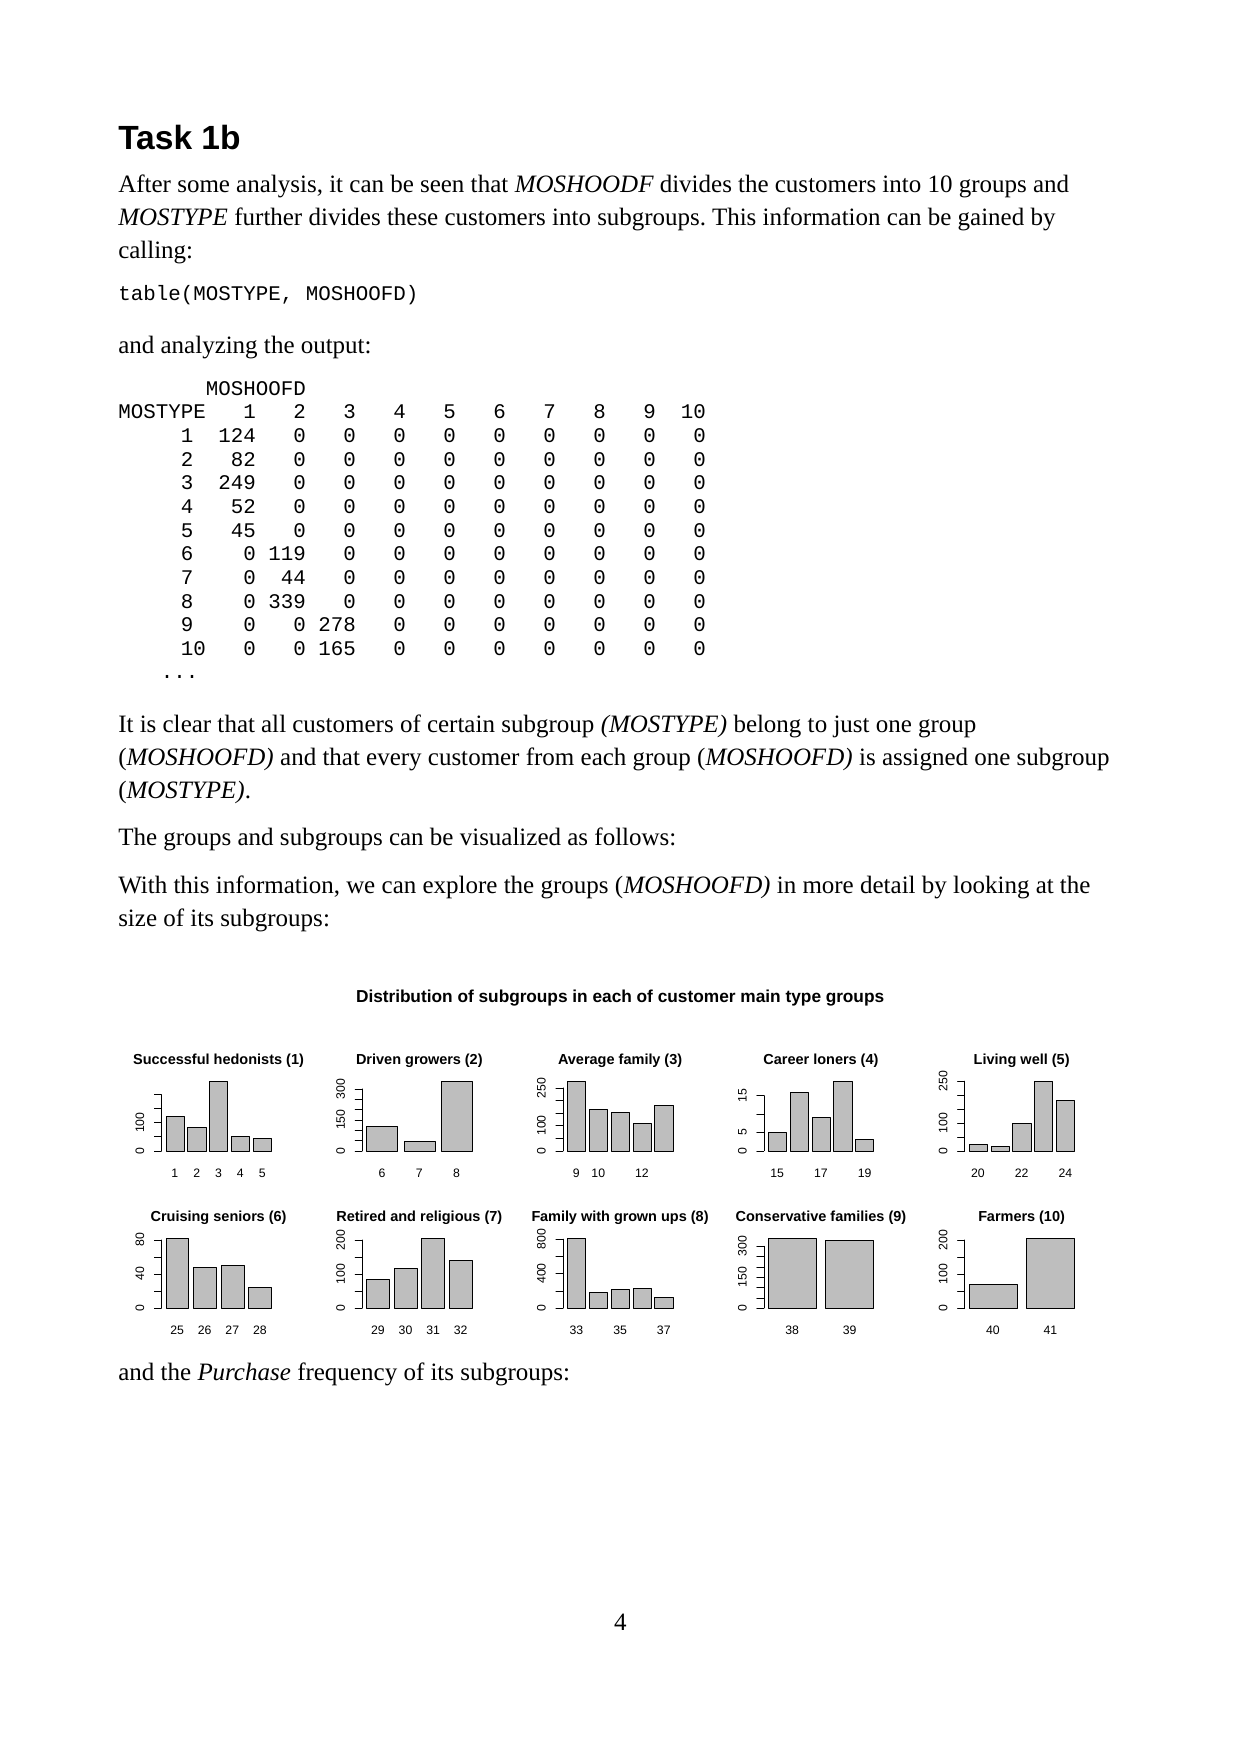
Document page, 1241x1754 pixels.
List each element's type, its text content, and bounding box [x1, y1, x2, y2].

text and analyzing the output: [118, 330, 1122, 359]
text table(MOSTYPE, MOSHOOFD) [118, 283, 1122, 307]
text ... [118, 662, 1122, 685]
text 6 0 119 0 0 0 0 0 0 0 0 [118, 543, 1122, 567]
text MOSTYPE 1 2 3 4 5 6 7 8 9 10 [118, 401, 1122, 425]
text With this information, we can explore the groups (MOSHOOFD) in more detail by looking at the size of its subgroups: [118, 870, 1122, 932]
text 10 0 0 165 0 0 0 0 0 0 0 [118, 638, 1122, 662]
text 2 82 0 0 0 0 0 0 0 0 0 [118, 449, 1122, 472]
text 9 0 0 278 0 0 0 0 0 0 0 [118, 614, 1122, 638]
text It is clear that all customers of certain subgroup (MOSTYPE) belong to just one group (MOSHOOFD) and that every customer from each group (MOSHOOFD) is assigned one subgroup (MOSTYPE). [118, 709, 1122, 804]
text The groups and subgroups can be visualized as follows: [118, 822, 1122, 851]
text After some analysis, it can be seen that MOSHOODF divides the customers into 10 groups and MOSTYPE further divides these customers into subgroups. This information can be gained by calling: [118, 169, 1122, 264]
text 7 0 44 0 0 0 0 0 0 0 0 [118, 567, 1122, 591]
text 3 249 0 0 0 0 0 0 0 0 0 [118, 472, 1122, 496]
text 4 52 0 0 0 0 0 0 0 0 0 [118, 496, 1122, 520]
subtitle Task 1b [118, 118, 1122, 157]
text 8 0 339 0 0 0 0 0 0 0 0 [118, 591, 1122, 614]
text 1 124 0 0 0 0 0 0 0 0 0 [118, 425, 1122, 449]
text and the Purchase frequency of its subgroups: [118, 1352, 1122, 1385]
text 5 45 0 0 0 0 0 0 0 0 0 [118, 520, 1122, 543]
text MOSHOOFD [118, 378, 1122, 401]
